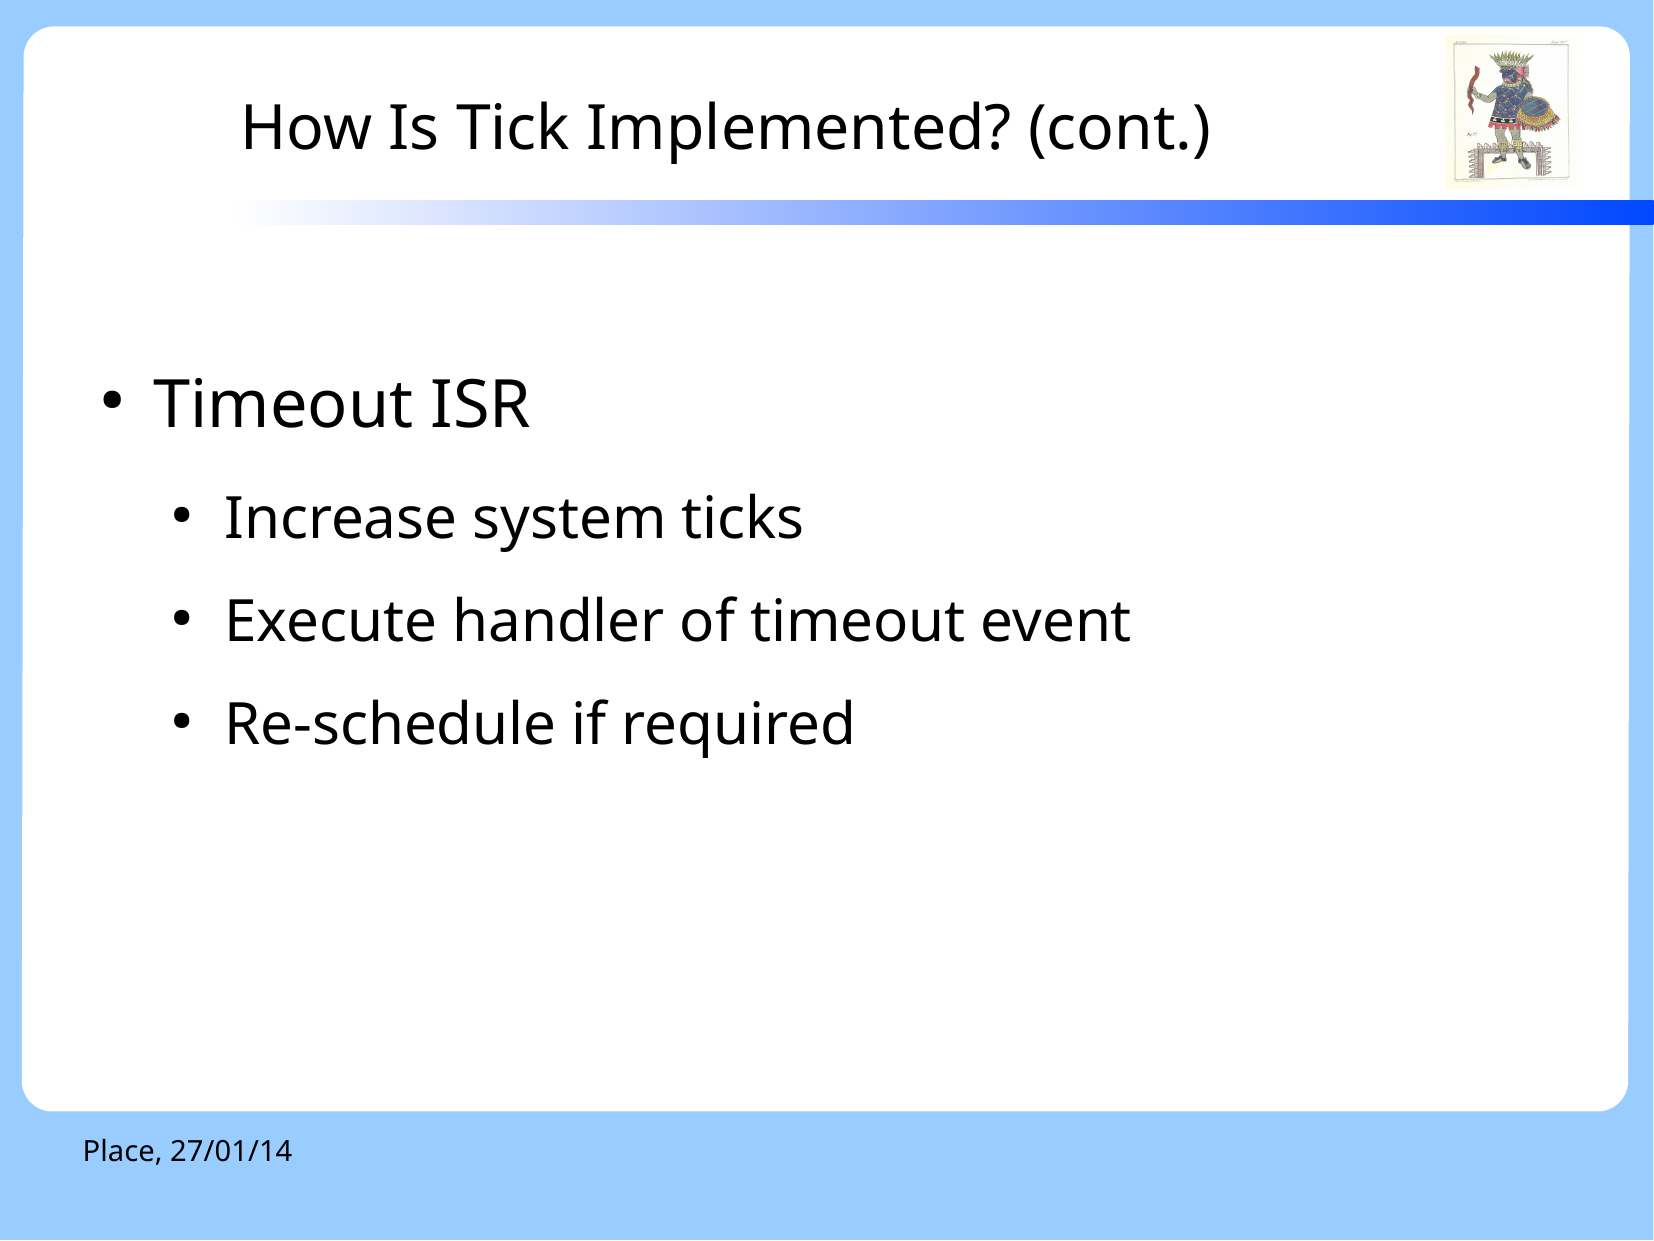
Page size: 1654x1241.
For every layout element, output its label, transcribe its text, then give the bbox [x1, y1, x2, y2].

picture [1446, 35, 1577, 189]
list Timeout ISR Increase system ticks Execute handler of timeout event Re-schedule if required [82, 236, 1571, 1055]
title How Is Tick Implemented? (cont.) [82, 49, 1371, 201]
